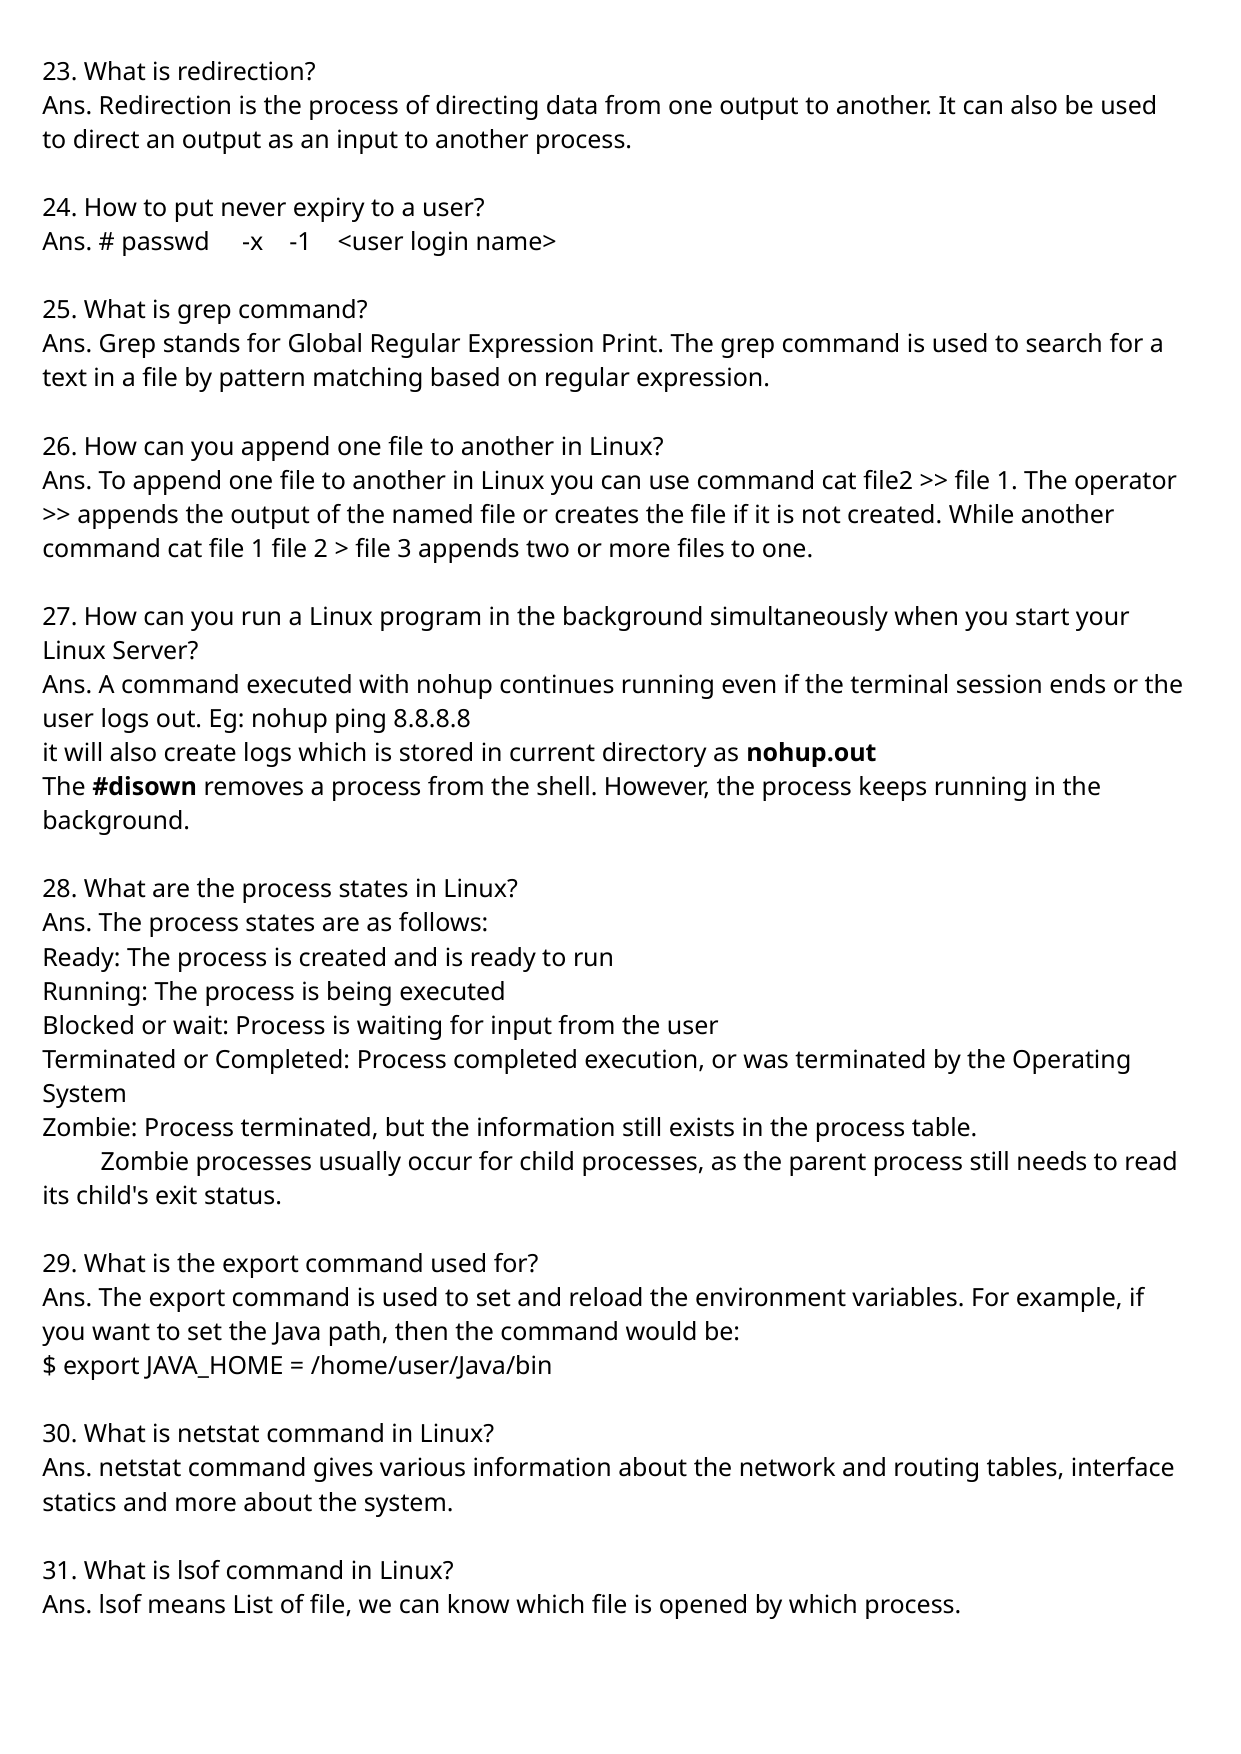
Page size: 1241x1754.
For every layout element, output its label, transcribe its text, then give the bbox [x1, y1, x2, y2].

text 29. What is the export command used for? [42, 1246, 1185, 1280]
text $ export JAVA_HOME = /home/user/Java/bin [42, 1348, 1185, 1382]
text The #disown removes a process from the shell. However, the process keeps running in the background. [42, 769, 1185, 837]
text 28. What are the process states in Linux? [42, 871, 1185, 905]
text Ans. To append one file to another in Linux you can use command cat file2 >> file 1. The operator >> appends the output of the named file or creates the file if it is not created. While another command cat file 1 file 2 > file 3 appends two or more files to one. [42, 462, 1185, 564]
text 23. What is redirection? [42, 53, 1185, 88]
text Ans. netstat command gives various information about the network and routing tables, interface statics and more about the system. [42, 1450, 1185, 1518]
text Terminated or Completed: Process completed execution, or was terminated by the Operating System [42, 1041, 1185, 1109]
text 25. What is grep command? [42, 292, 1185, 326]
text Ans. Grep stands for Global Regular Expression Print. The grep command is used to search for a text in a file by pattern matching based on regular expression. [42, 326, 1185, 394]
text Zombie: Process terminated, but the information still exists in the process table. [42, 1109, 1185, 1143]
text 24. How to put never expiry to a user? [42, 190, 1185, 224]
text Ans. A command executed with nohup continues running even if the terminal session ends or the user logs out. Eg: nohup ping 8.8.8.8 it will also create logs which is stored in current directory as nohup.out [42, 667, 1185, 769]
text Ans. Redirection is the process of directing data from one output to another. It can also be used to direct an output as an input to another process. [42, 88, 1185, 156]
text Ans. The process states are as follows: [42, 905, 1185, 939]
text Ans. lsof means List of file, we can know which file is opened by which process. [42, 1586, 1185, 1620]
text Ans. # passwd -x -1 <user login name> [42, 224, 1185, 258]
text 27. How can you run a Linux program in the background simultaneously when you start your Linux Server? [42, 598, 1185, 667]
text 31. What is lsof command in Linux? [42, 1552, 1185, 1586]
text Blocked or wait: Process is waiting for input from the user [42, 1007, 1185, 1041]
text 30. What is netstat command in Linux? [42, 1416, 1185, 1450]
text Running: The process is being executed [42, 973, 1185, 1007]
text Ready: The process is created and is ready to run [42, 939, 1185, 973]
text Zombie processes usually occur for child processes, as the parent process still needs to read its child's exit status. [42, 1143, 1185, 1212]
text 26. How can you append one file to another in Linux? [42, 428, 1185, 462]
text Ans. The export command is used to set and reload the environment variables. For example, if you want to set the Java path, then the command would be: [42, 1280, 1185, 1348]
